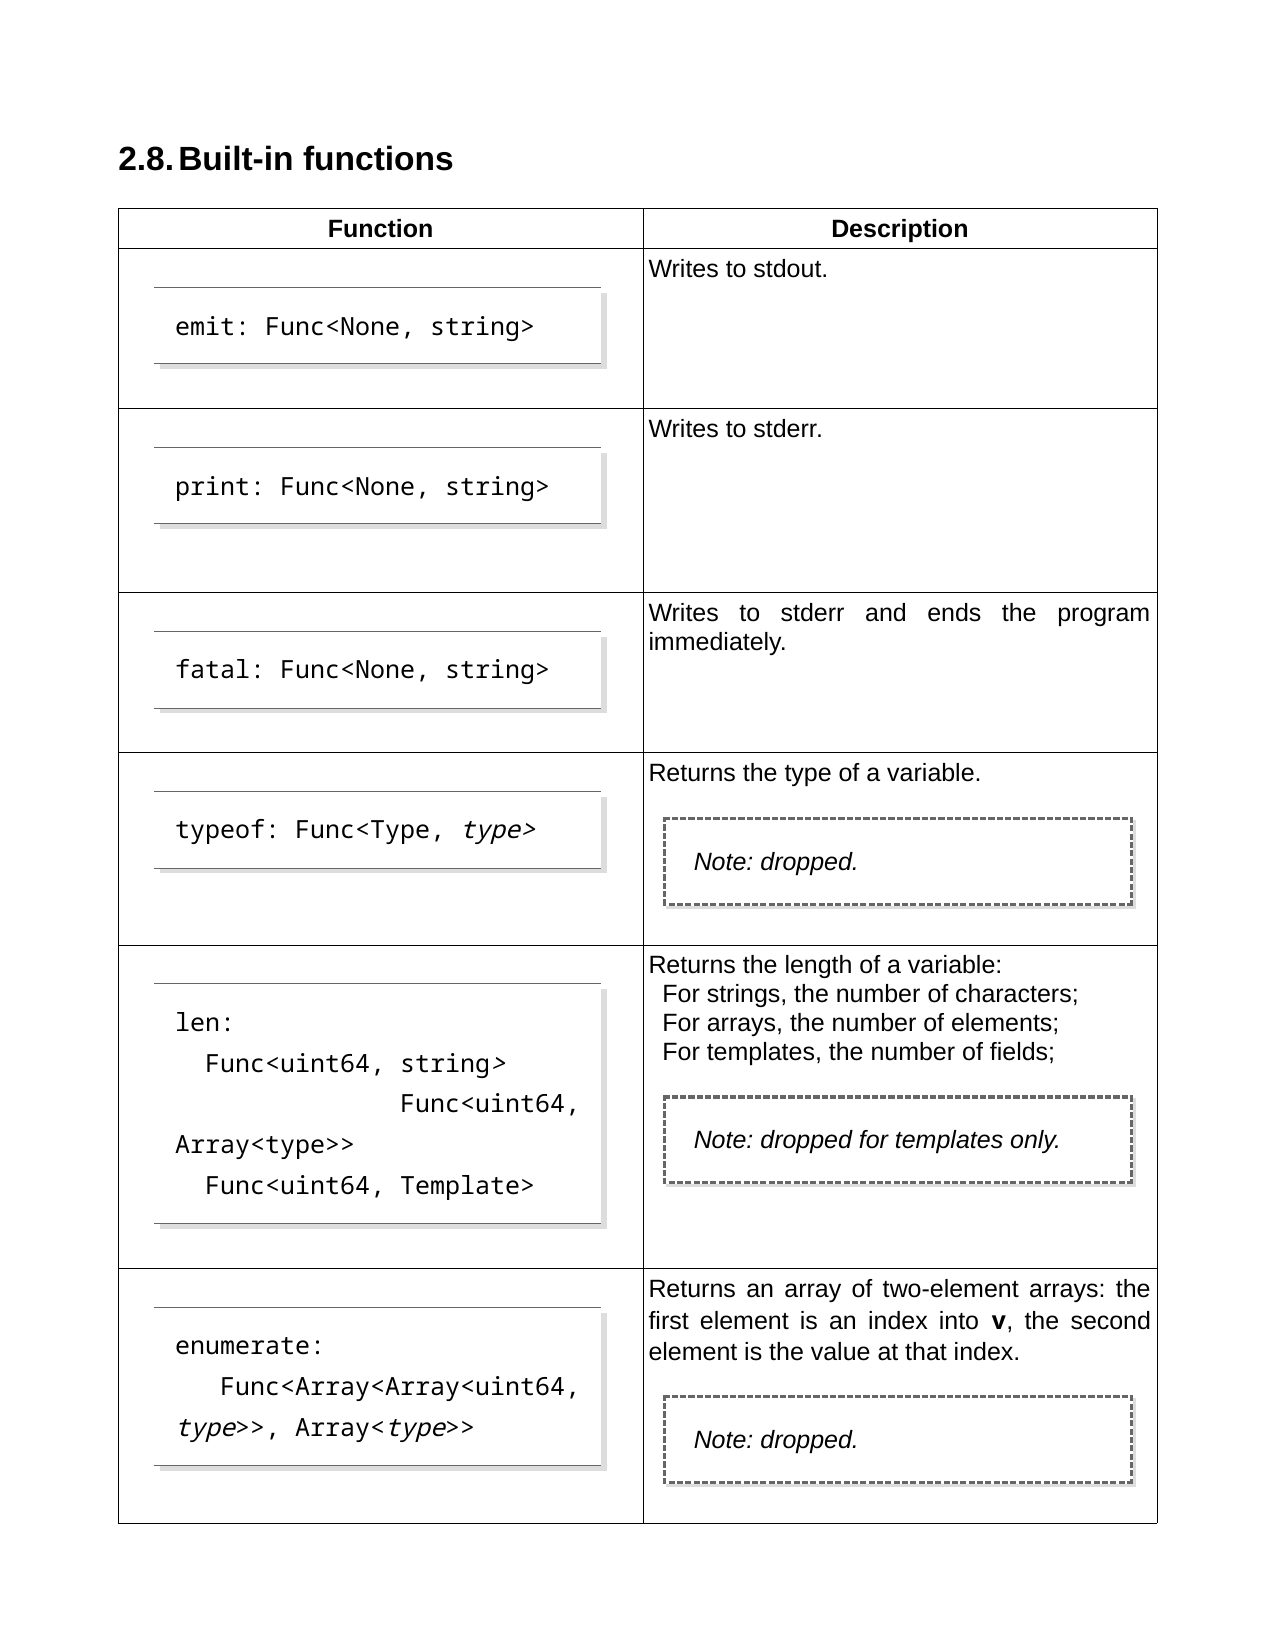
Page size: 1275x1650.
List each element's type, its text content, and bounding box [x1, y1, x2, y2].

table_cell Returns an array of two-element arrays: the first element is an index into v, the second element is the value at that index. Note: dropped. [644, 1269, 1157, 1523]
table_cell Returns the length of a variable: For strings, the number of characters; For arrays, the number of elements; For templates, the number of fields; Note: dropped for templates only. [644, 946, 1157, 1268]
table_cell Returns the type of a variable. Note: dropped. [644, 753, 1157, 944]
table_cell enumerate: Func<Array<Array<uint64, type>>, Array<type>> [119, 1269, 643, 1523]
table_cell Writes to stdout. [644, 249, 1157, 408]
table_header Function [119, 209, 643, 248]
table_cell emit: Func<None, string> [119, 249, 643, 408]
table_cell typeof: Func<Type, type> [119, 753, 643, 944]
table_header Description [644, 209, 1157, 248]
subtitle Built-in functions [118, 139, 1157, 178]
table_cell Writes to stderr and ends the program immediately. [644, 593, 1157, 752]
table_cell len: Func<uint64, string> Func<uint64, Array<type>> Func<uint64, Template> [119, 946, 643, 1268]
table_cell print: Func<None, string> [119, 409, 643, 592]
table_cell fatal: Func<None, string> [119, 593, 643, 752]
table_cell Writes to stderr. [644, 409, 1157, 592]
